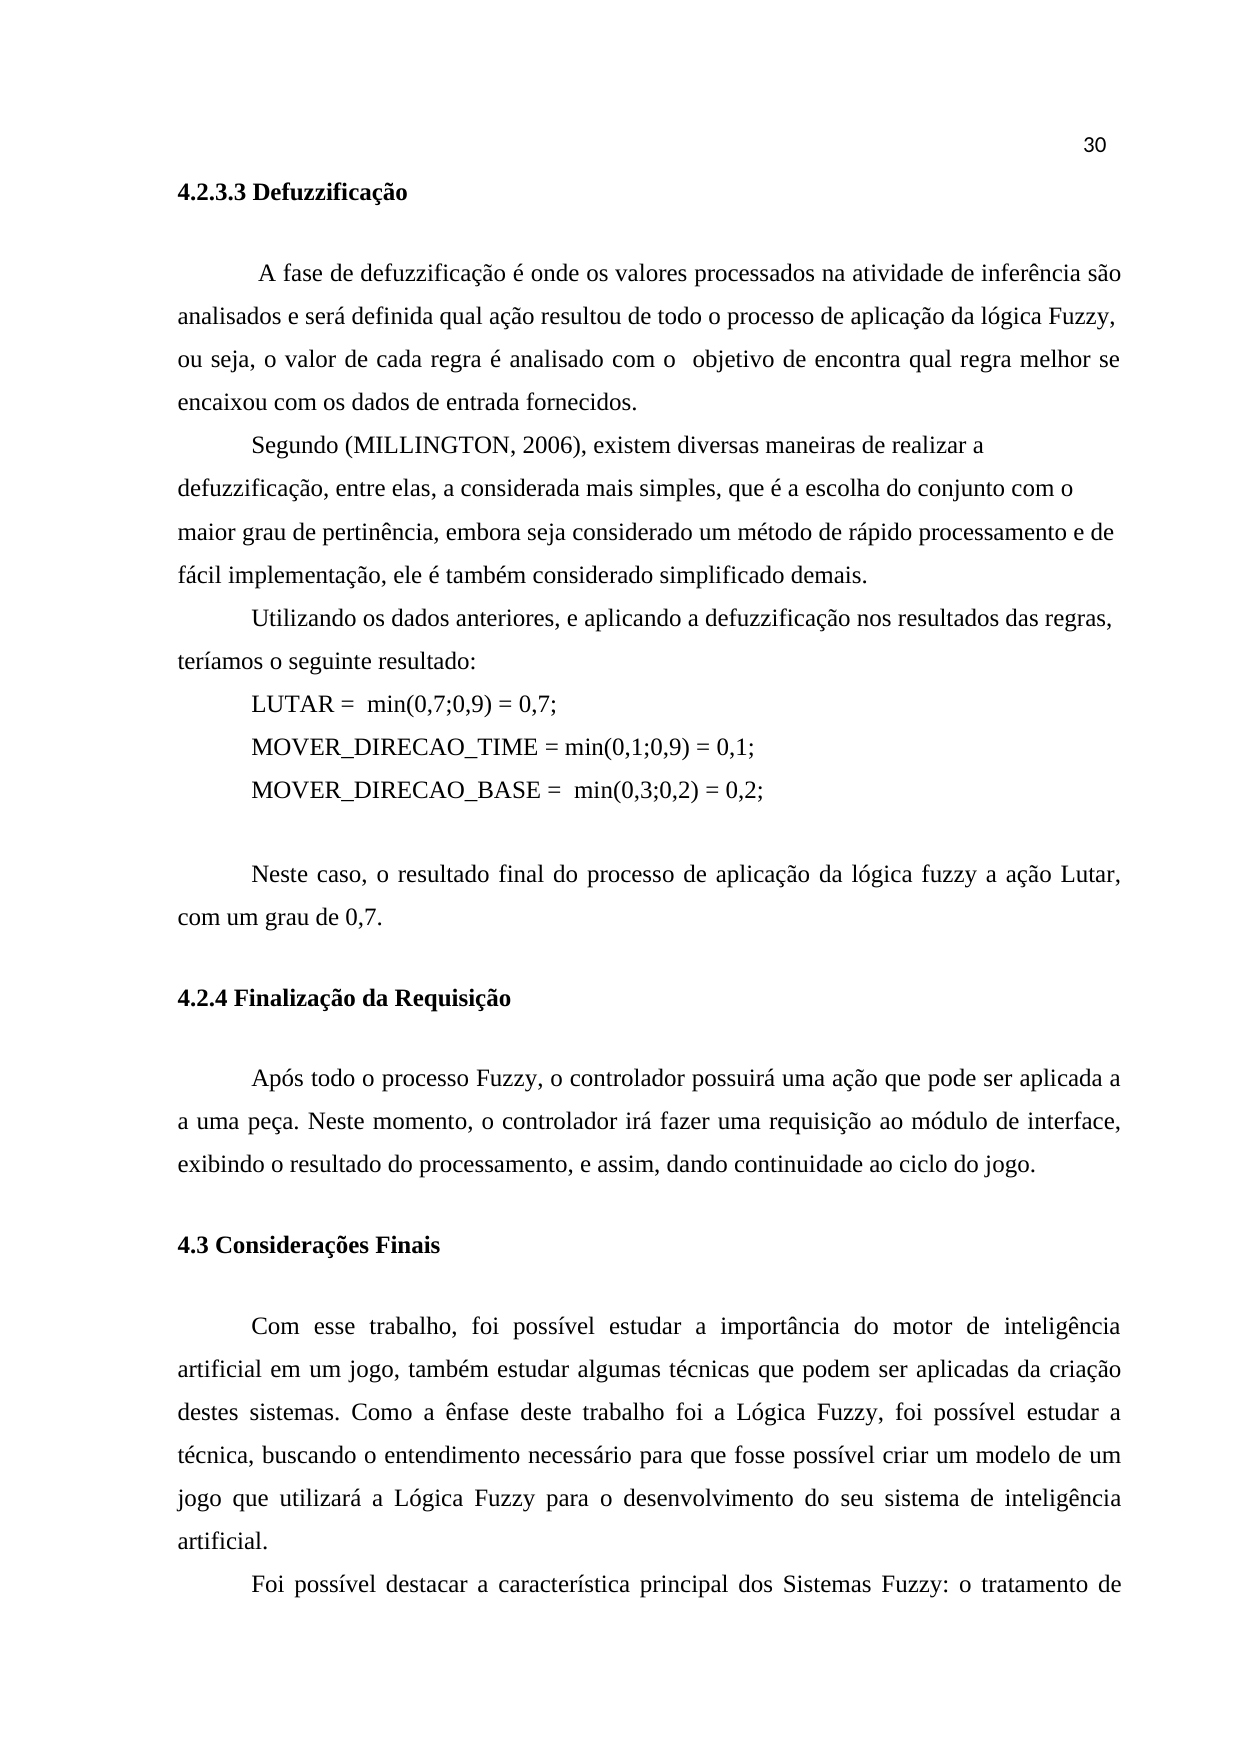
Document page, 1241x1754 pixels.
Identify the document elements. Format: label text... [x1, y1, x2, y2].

text LUTAR = min(0,7;0,9) = 0,7; [177, 689, 1122, 718]
text teríamos o seguinte resultado: [177, 646, 1122, 675]
text Utilizando os dados anteriores, e aplicando a defuzzificação nos resultados das regras, [177, 603, 1122, 632]
text A fase de defuzzificação é onde os valores processados na atividade de inferência são analisados e será definida qual ação resultou de todo o processo de aplicação da lógica Fuzzy, [177, 258, 1122, 330]
text Neste caso, o resultado final do processo de aplicação da lógica fuzzy a ação Lutar, com um grau de 0,7. [177, 859, 1122, 931]
text Com esse trabalho, foi possível estudar a importância do motor de inteligência artificial em um jogo, também estudar algumas técnicas que podem ser aplicadas da criação destes sistemas. Como a ênfase deste trabalho foi a Lógica Fuzzy, foi possível estudar a técnica, buscando o entendimento necessário para que fosse possível criar um modelo de um jogo que utilizará a Lógica Fuzzy para o desenvolvimento do seu sistema de inteligência artificial. Foi possível destacar a característica principal dos Sistemas Fuzzy: o tratamento de [177, 1311, 1122, 1598]
text MOVER_DIRECAO_BASE = min(0,3;0,2) = 0,2; [177, 775, 1122, 804]
text MOVER_DIRECAO_TIME = min(0,1;0,9) = 0,1; [177, 732, 1122, 761]
subtitle 4.2.3.3 Defuzzificação [177, 177, 1122, 206]
subtitle 4.2.4 Finalização da Requisição [177, 983, 1122, 1011]
text ou seja, o valor de cada regra é analisado com o objetivo de encontra qual regra melhor se encaixou com os dados de entrada fornecidos. [177, 344, 1122, 416]
text Segundo (MILLINGTON, 2006), existem diversas maneiras de realizar a defuzzificação, entre elas, a considerada mais simples, que é a escolha do conjunto com o maior grau de pertinência, embora seja considerado um método de rápido processamento e de fácil implementação, ele é também considerado simplificado demais. [177, 430, 1122, 588]
subtitle 4.3 Considerações Finais [177, 1230, 1122, 1259]
text Após todo o processo Fuzzy, o controlador possuirá uma ação que pode ser aplicada a a uma peça. Neste momento, o controlador irá fazer uma requisição ao módulo de interface, exibindo o resultado do processamento, e assim, dando continuidade ao ciclo do jogo. [177, 1063, 1122, 1178]
